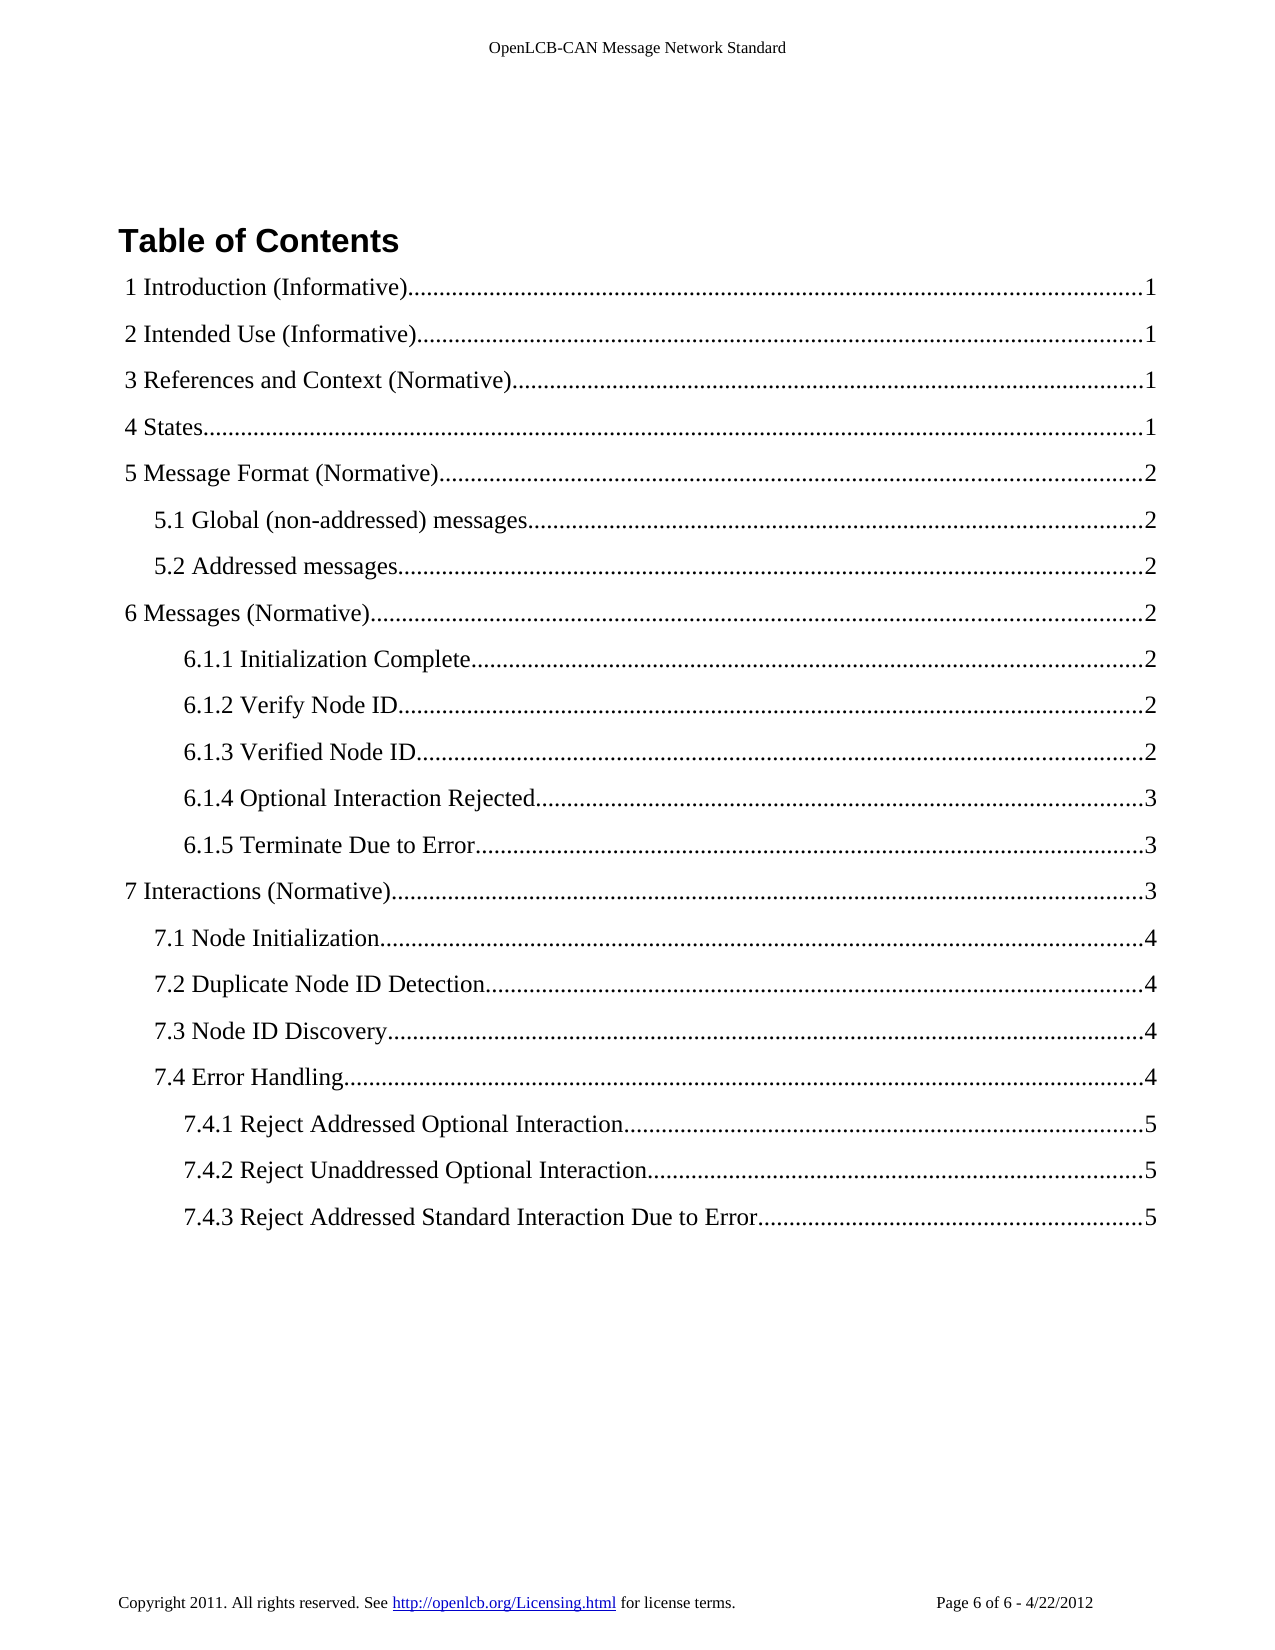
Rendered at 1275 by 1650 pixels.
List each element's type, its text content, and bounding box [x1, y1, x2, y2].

text 2 Intended Use (Informative) 1 [118, 319, 1157, 348]
text 7 Interactions (Normative) 3 [118, 876, 1157, 905]
text 4 States 1 [118, 412, 1157, 441]
text 6.1.2 Verify Node ID 2 [177, 691, 1157, 719]
text 6.1.1 Initialization Complete 2 [177, 644, 1157, 673]
text 7.1 Node Initialization 4 [148, 923, 1157, 952]
text 5.2 Addressed messages 2 [148, 551, 1157, 580]
subtitle Table of Contents [118, 221, 1157, 260]
text 5.1 Global (non-addressed) messages 2 [148, 505, 1157, 533]
text 7.4.2 Reject Unaddressed Optional Interaction 5 [177, 1155, 1157, 1184]
text 6.1.3 Verified Node ID 2 [177, 737, 1157, 766]
text 6 Messages (Normative) 2 [118, 598, 1157, 626]
text 7.4.3 Reject Addressed Standard Interaction Due to Error 5 [177, 1202, 1157, 1230]
text 7.4 Error Handling 4 [148, 1062, 1157, 1091]
text 5 Message Format (Normative) 2 [118, 458, 1157, 487]
text 3 References and Context (Normative) 1 [118, 365, 1157, 394]
text 7.3 Node ID Discovery 4 [148, 1016, 1157, 1044]
text 7.4.1 Reject Addressed Optional Interaction 5 [177, 1109, 1157, 1137]
text 1 Introduction (Informative) 1 [118, 272, 1157, 301]
text 6.1.4 Optional Interaction Rejected 3 [177, 783, 1157, 812]
text 6.1.5 Terminate Due to Error 3 [177, 830, 1157, 859]
text 7.2 Duplicate Node ID Detection 4 [148, 969, 1157, 998]
